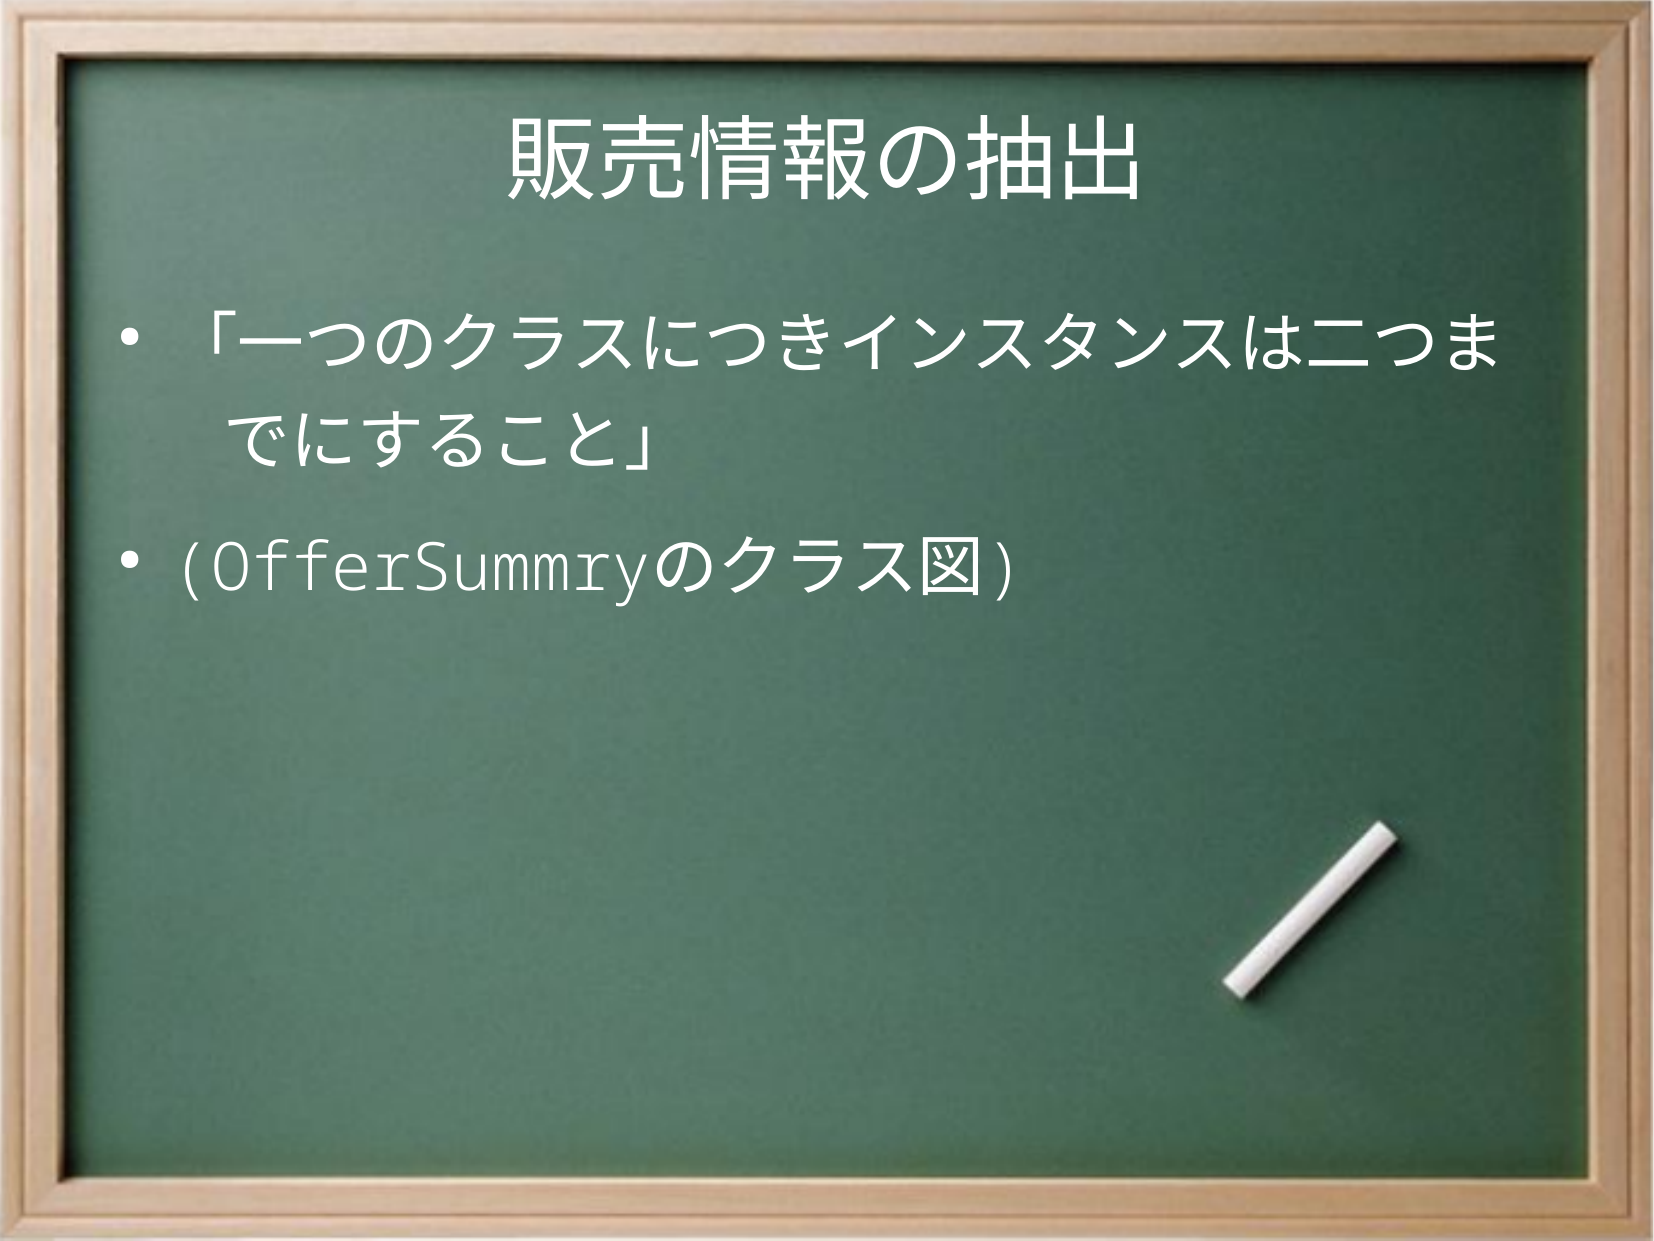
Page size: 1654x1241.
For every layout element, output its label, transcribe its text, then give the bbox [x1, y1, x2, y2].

title 販売情報の抽出 [82, 56, 1571, 250]
list 「一つのクラスにつきインスタンスは二つまでにすること」 (OfferSummryのクラス図) [82, 290, 1571, 1094]
picture [0, 0, 1654, 1241]
